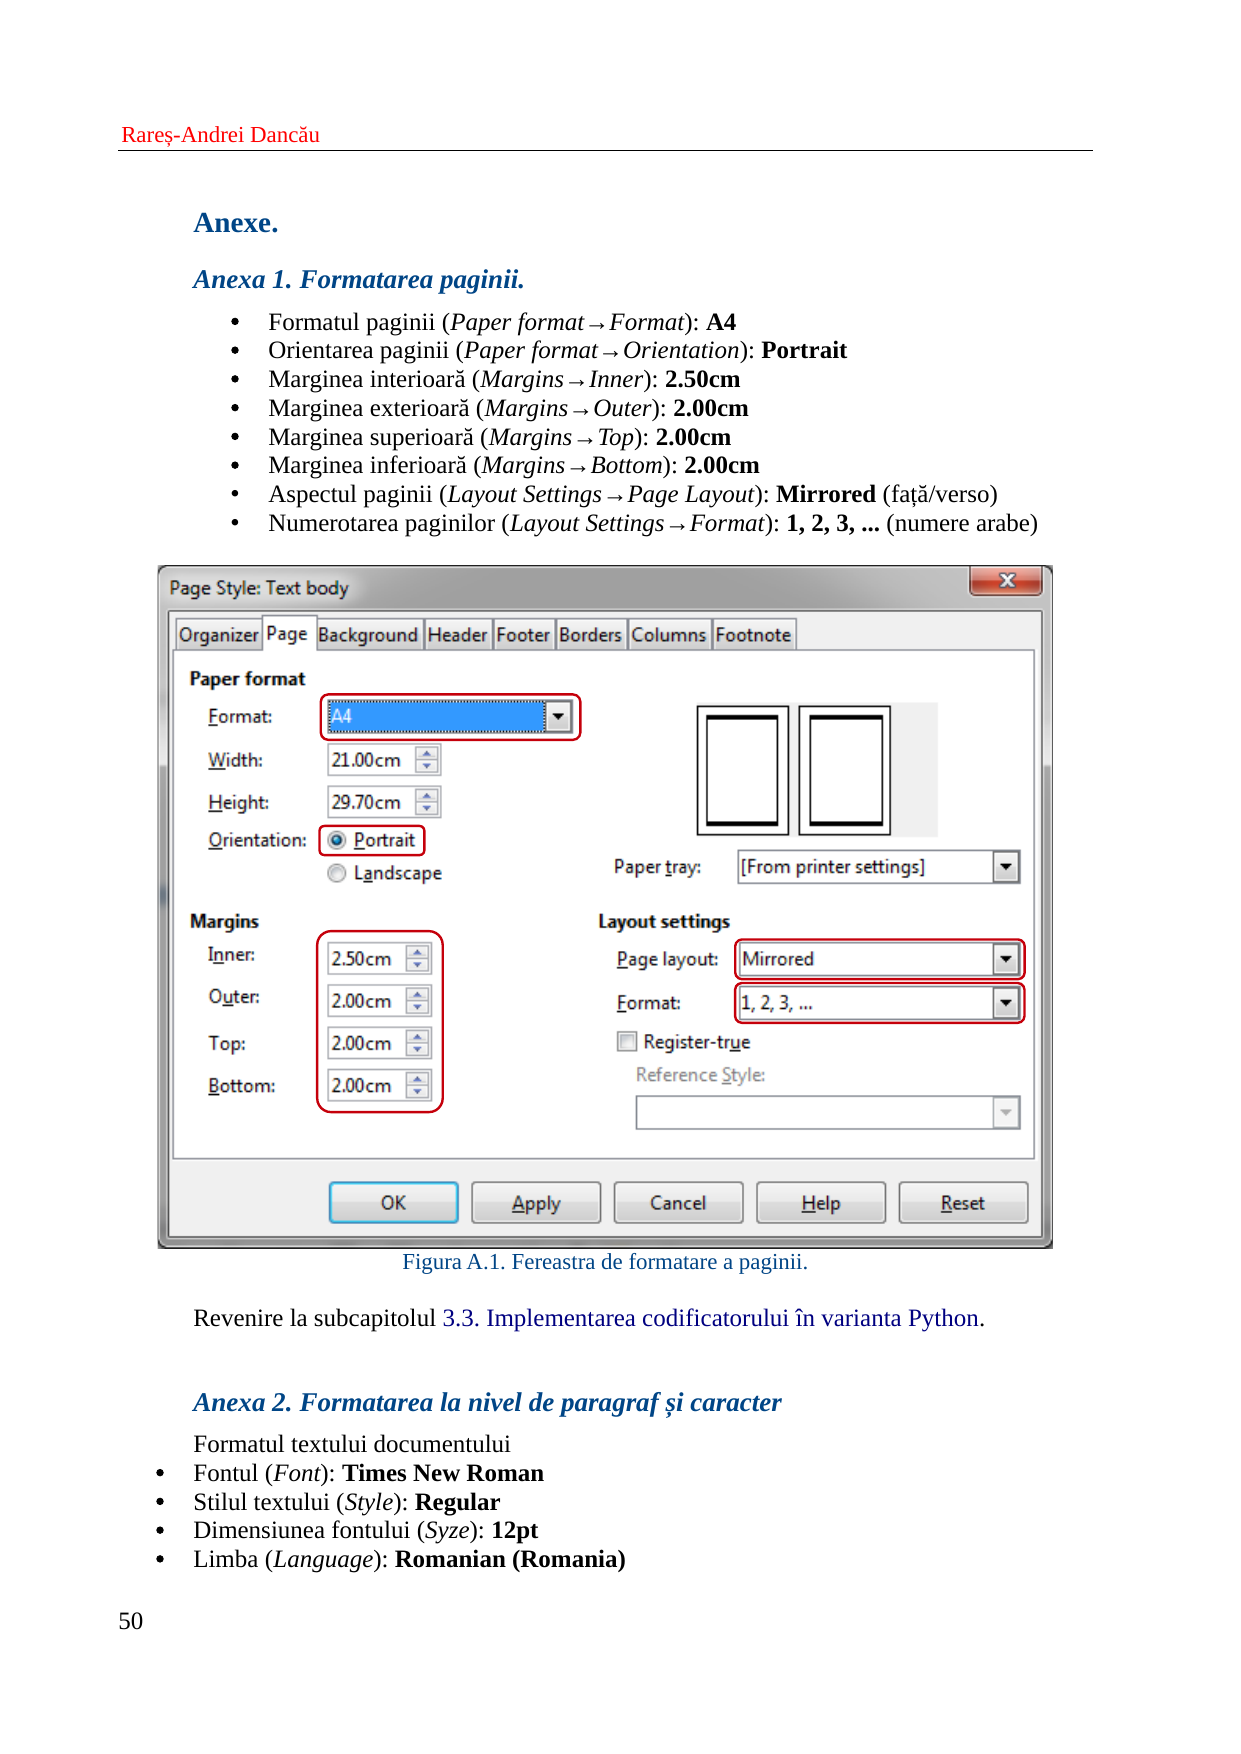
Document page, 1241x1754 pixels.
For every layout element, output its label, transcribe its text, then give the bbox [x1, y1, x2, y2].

subtitle Anexe. [118, 205, 1093, 238]
list Marginea interioară (Margins→Inner): 2.50cm [231, 364, 1093, 393]
text Revenire la subcapitolul 3.3. Implementarea codificatorului în varianta Python. [118, 1303, 1093, 1332]
list Stilul textului (Style): Regular [156, 1487, 1093, 1516]
subtitle Formatarea paginii. [193, 263, 1093, 294]
list Dimensiunea fontului (Syze): 12pt [156, 1516, 1093, 1544]
list Limba (Language): Romanian (Romania) [156, 1544, 1093, 1573]
list Marginea inferioară (Margins→Bottom): 2.00cm [231, 451, 1093, 479]
list Marginea superioară (Margins→Top): 2.00cm [231, 422, 1093, 451]
list Numerotarea paginilor (Layout Settings→Format): 1, 2, 3, ... (numere arabe) [231, 508, 1093, 537]
picture [157, 565, 1053, 1249]
list Fontul (Font): Times New Roman [156, 1458, 1093, 1487]
list Marginea exterioară (Margins→Outer): 2.00cm [231, 393, 1093, 422]
list Orientarea paginii (Paper format→Orientation): Portrait [231, 336, 1093, 364]
text Formatul textului documentului [118, 1429, 1093, 1458]
text Figura A.1. Fereastra de formatare a paginii. [118, 1249, 1092, 1275]
list Aspectul paginii (Layout Settings→Page Layout): Mirrored (față/verso) [231, 479, 1093, 508]
list Formatul paginii (Paper format→Format): A4 [231, 307, 1093, 336]
subtitle Formatarea la nivel de paragraf și caracter [193, 1386, 1093, 1417]
